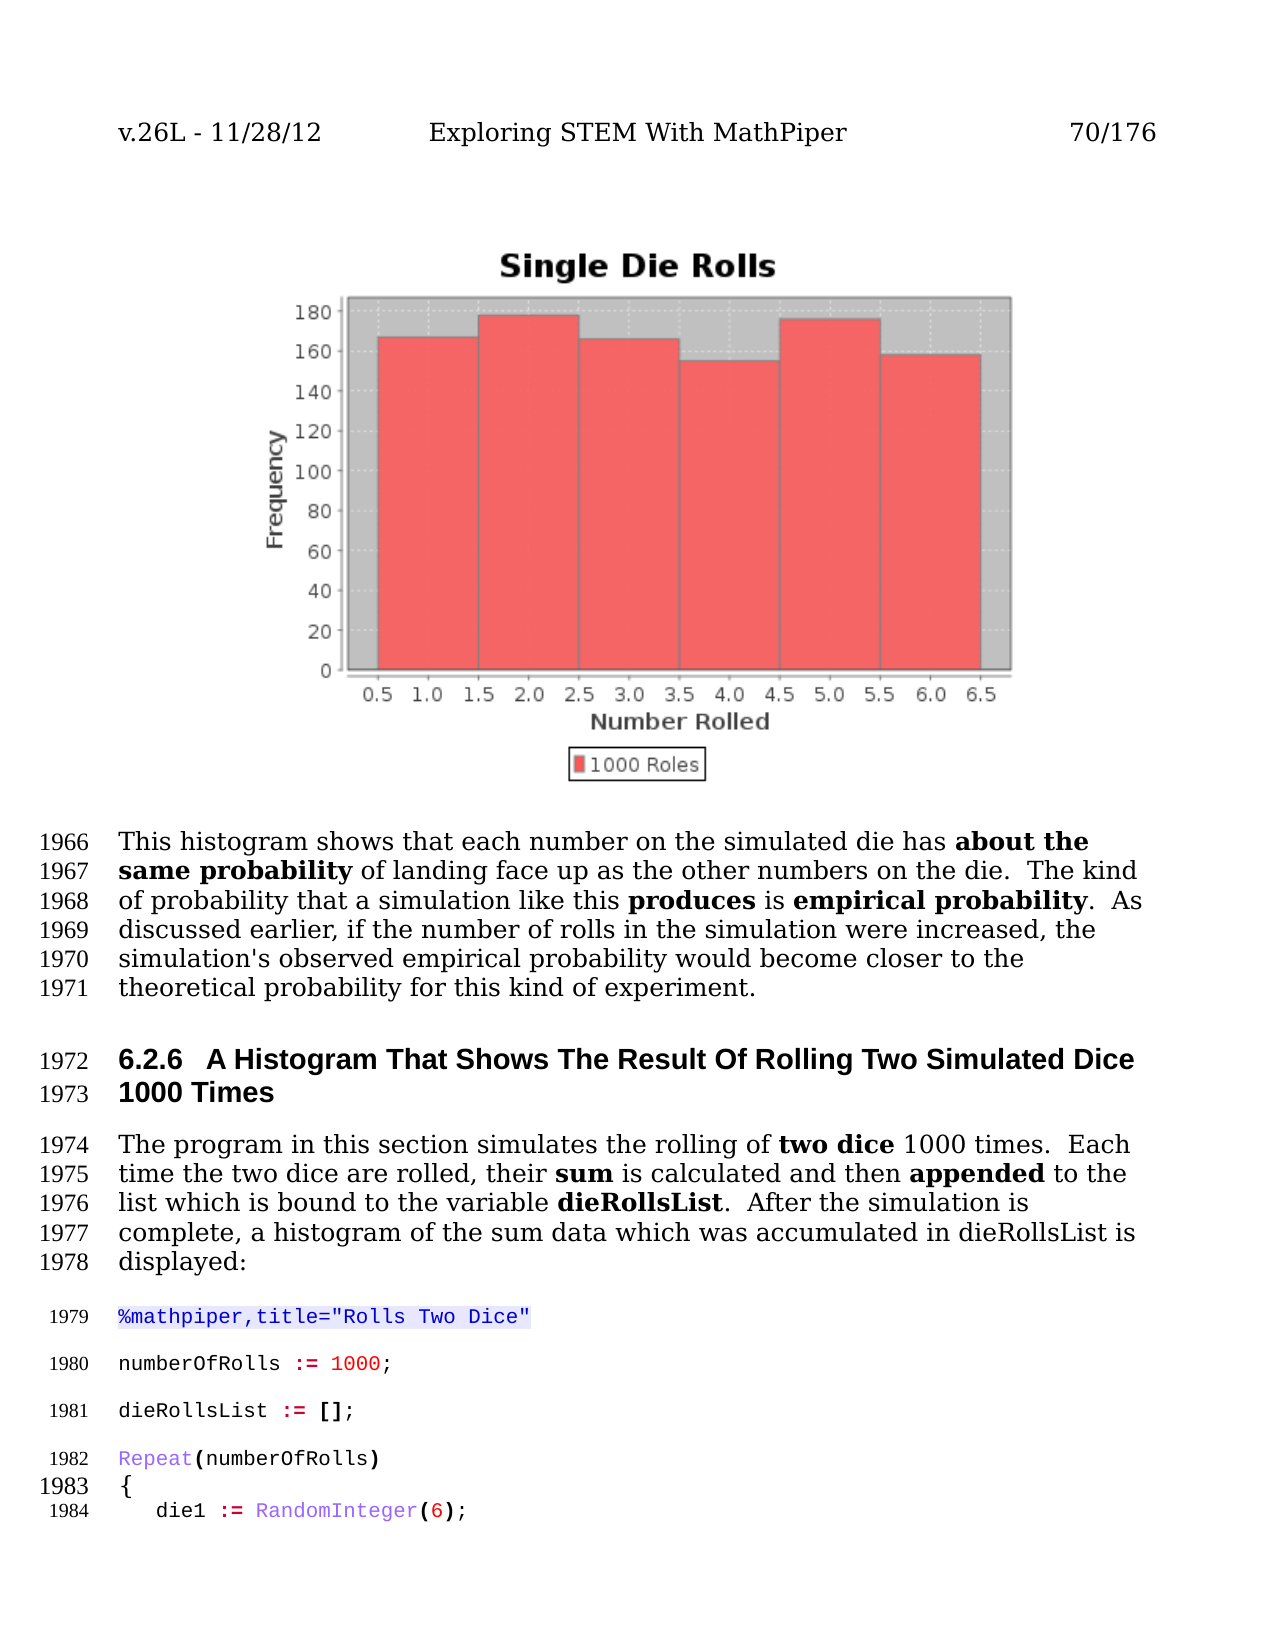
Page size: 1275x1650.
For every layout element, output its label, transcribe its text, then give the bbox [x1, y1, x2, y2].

text Repeat(numberOfRolls) [118, 1448, 1157, 1471]
picture [245, 246, 1030, 783]
text { [118, 1471, 1157, 1501]
text The program in this section simulates the rolling of two dice 1000 times. Each time the two dice are rolled, their sum is calculated and then appended to the list which is bound to the variable dieRollsList. After the simulation is complete, a histogram of the sum data which was accumulated in dieRollsList is displayed: [118, 1130, 1157, 1276]
text dieRollsList := []; [118, 1400, 1157, 1424]
text This histogram shows that each number on the simulated die has about the same probability of landing face up as the other numbers on the die. The kind of probability that a simulation like this produces is empirical probability. As discussed earlier, if the number of rolls in the simulation were increased, the simulation's observed empirical probability would become closer to the theoretical probability for this kind of experiment. [118, 827, 1157, 1003]
text numberOfRolls := 1000; [118, 1353, 1157, 1377]
text %mathpiper,title="Rolls Two Dice" [118, 1306, 1157, 1329]
text die1 := RandomInteger(6); [118, 1501, 1157, 1524]
subtitle A Histogram That Shows The Result Of Rolling Two Simulated Dice 1000 Times [118, 1042, 1157, 1109]
